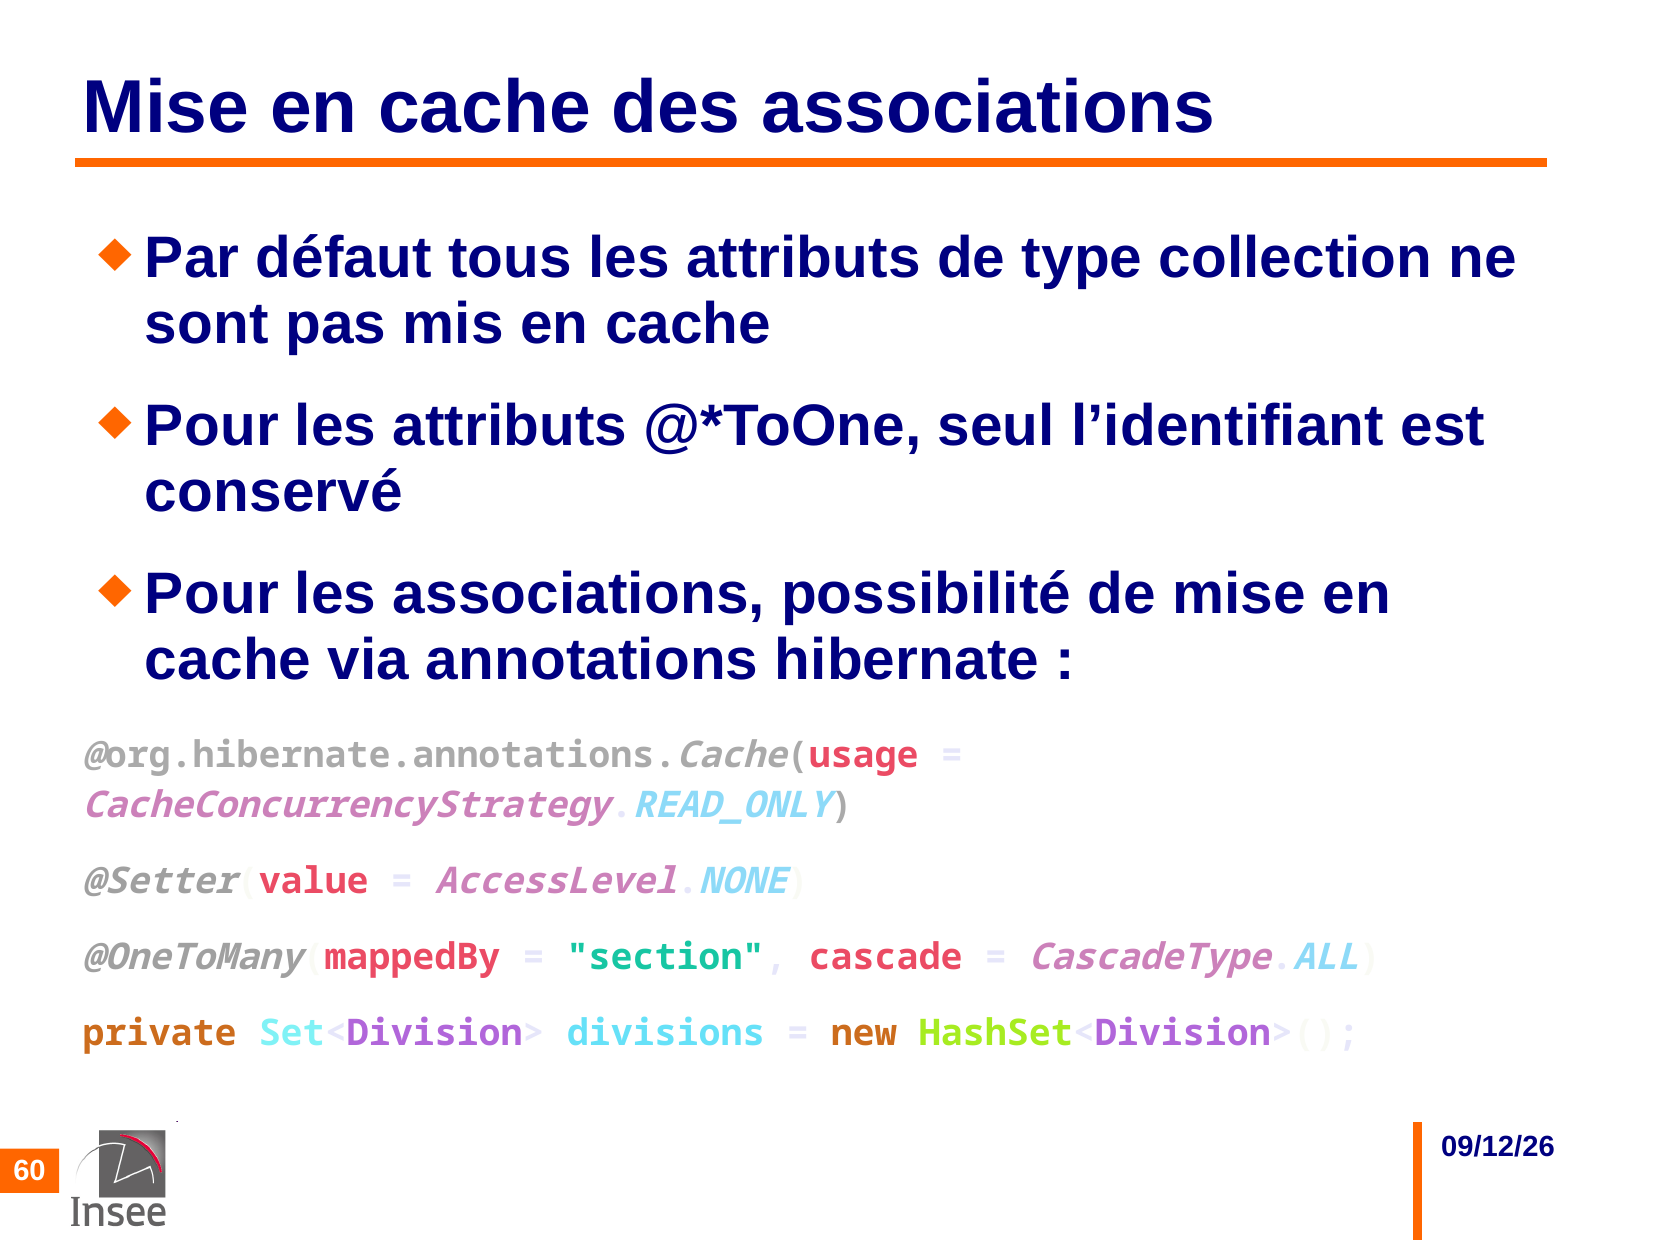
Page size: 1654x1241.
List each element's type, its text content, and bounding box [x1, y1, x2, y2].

picture [62, 1121, 178, 1241]
list Par défaut tous les attributs de type collection ne sont pas mis en cache Pour les attributs @*ToOne, seul l’identifiant est conservé Pour les associations, possibilité de mise en cache via annotations hibernate : @org.hibernate.annotations.Cache(usage = CacheConcurrencyStrategy.READ_ONLY) @Setter(value = AccessLevel.NONE) @OneToMany(mappedBy = "section", cascade = CascadeType.ALL) private Set<Division> divisions = new HashSet<Division>(); [82, 224, 1571, 1063]
title Mise en cache des associations [82, 49, 1619, 163]
